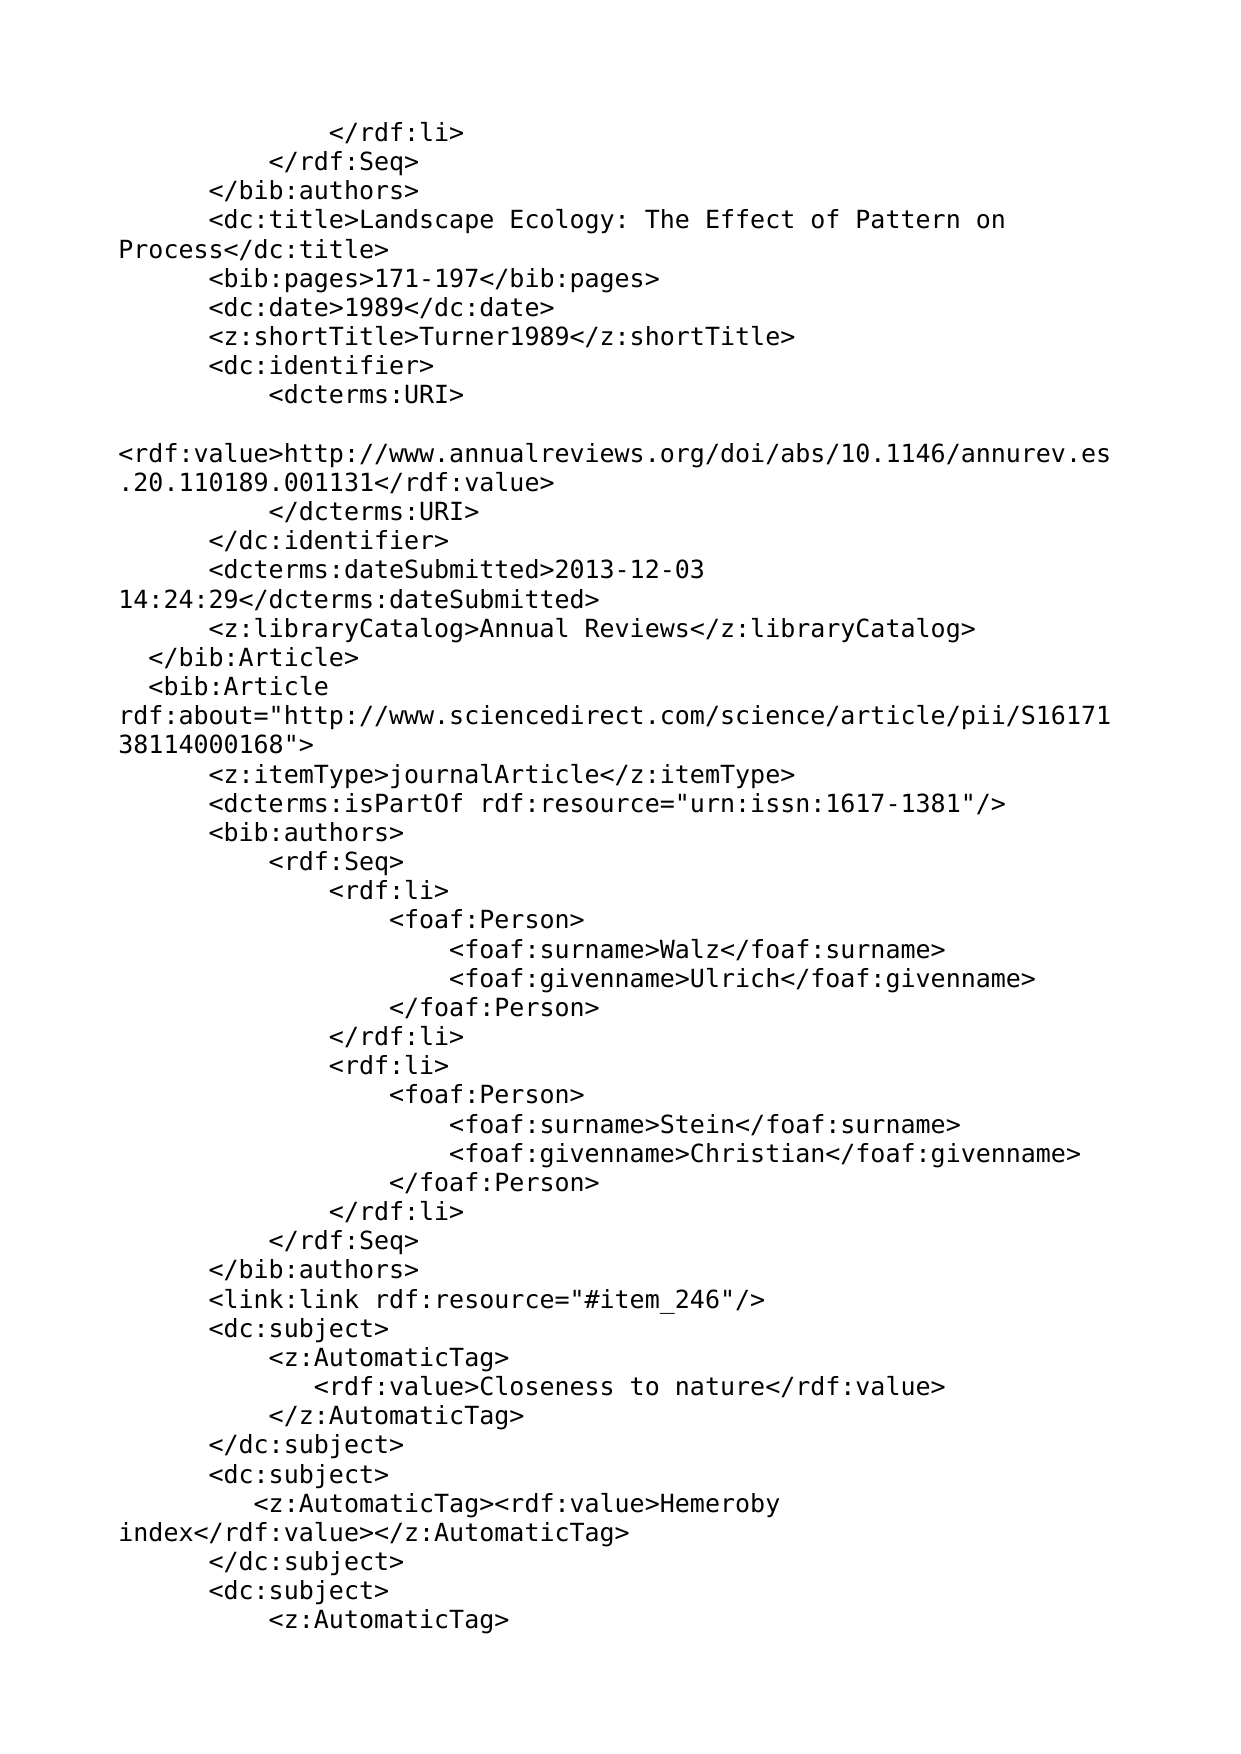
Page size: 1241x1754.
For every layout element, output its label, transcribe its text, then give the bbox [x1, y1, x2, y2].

text </rdf:li> </rdf:Seq> </bib:authors> <dc:title>Landscape Ecology: The Effect of Pattern on Process</dc:title> <bib:pages>171-197</bib:pages> <dc:date>1989</dc:date> <z:shortTitle>Turner1989</z:shortTitle> <dc:identifier> <dcterms:URI> <rdf:value>http://www.annualreviews.org/doi/abs/10.1146/annurev.es.20.110189.001131</rdf:value> </dcterms:URI> </dc:identifier> <dcterms:dateSubmitted>2013-12-03 14:24:29</dcterms:dateSubmitted> <z:libraryCatalog>Annual Reviews</z:libraryCatalog> </bib:Article> <bib:Article rdf:about="http://www.sciencedirect.com/science/article/pii/S1617138114000168"> <z:itemType>journalArticle</z:itemType> <dcterms:isPartOf rdf:resource="urn:issn:1617-1381"/> <bib:authors> <rdf:Seq> <rdf:li> <foaf:Person> <foaf:surname>Walz</foaf:surname> <foaf:givenname>Ulrich</foaf:givenname> </foaf:Person> </rdf:li> <rdf:li> <foaf:Person> <foaf:surname>Stein</foaf:surname> <foaf:givenname>Christian</foaf:givenname> </foaf:Person> </rdf:li> </rdf:Seq> </bib:authors> <link:link rdf:resource="#item_246"/> <dc:subject> <z:AutomaticTag> <rdf:value>Closeness to nature</rdf:value> </z:AutomaticTag> </dc:subject> <dc:subject> <z:AutomaticTag><rdf:value>Hemeroby index</rdf:value></z:AutomaticTag> </dc:subject> <dc:subject> <z:AutomaticTag> [118, 118, 1122, 1635]
